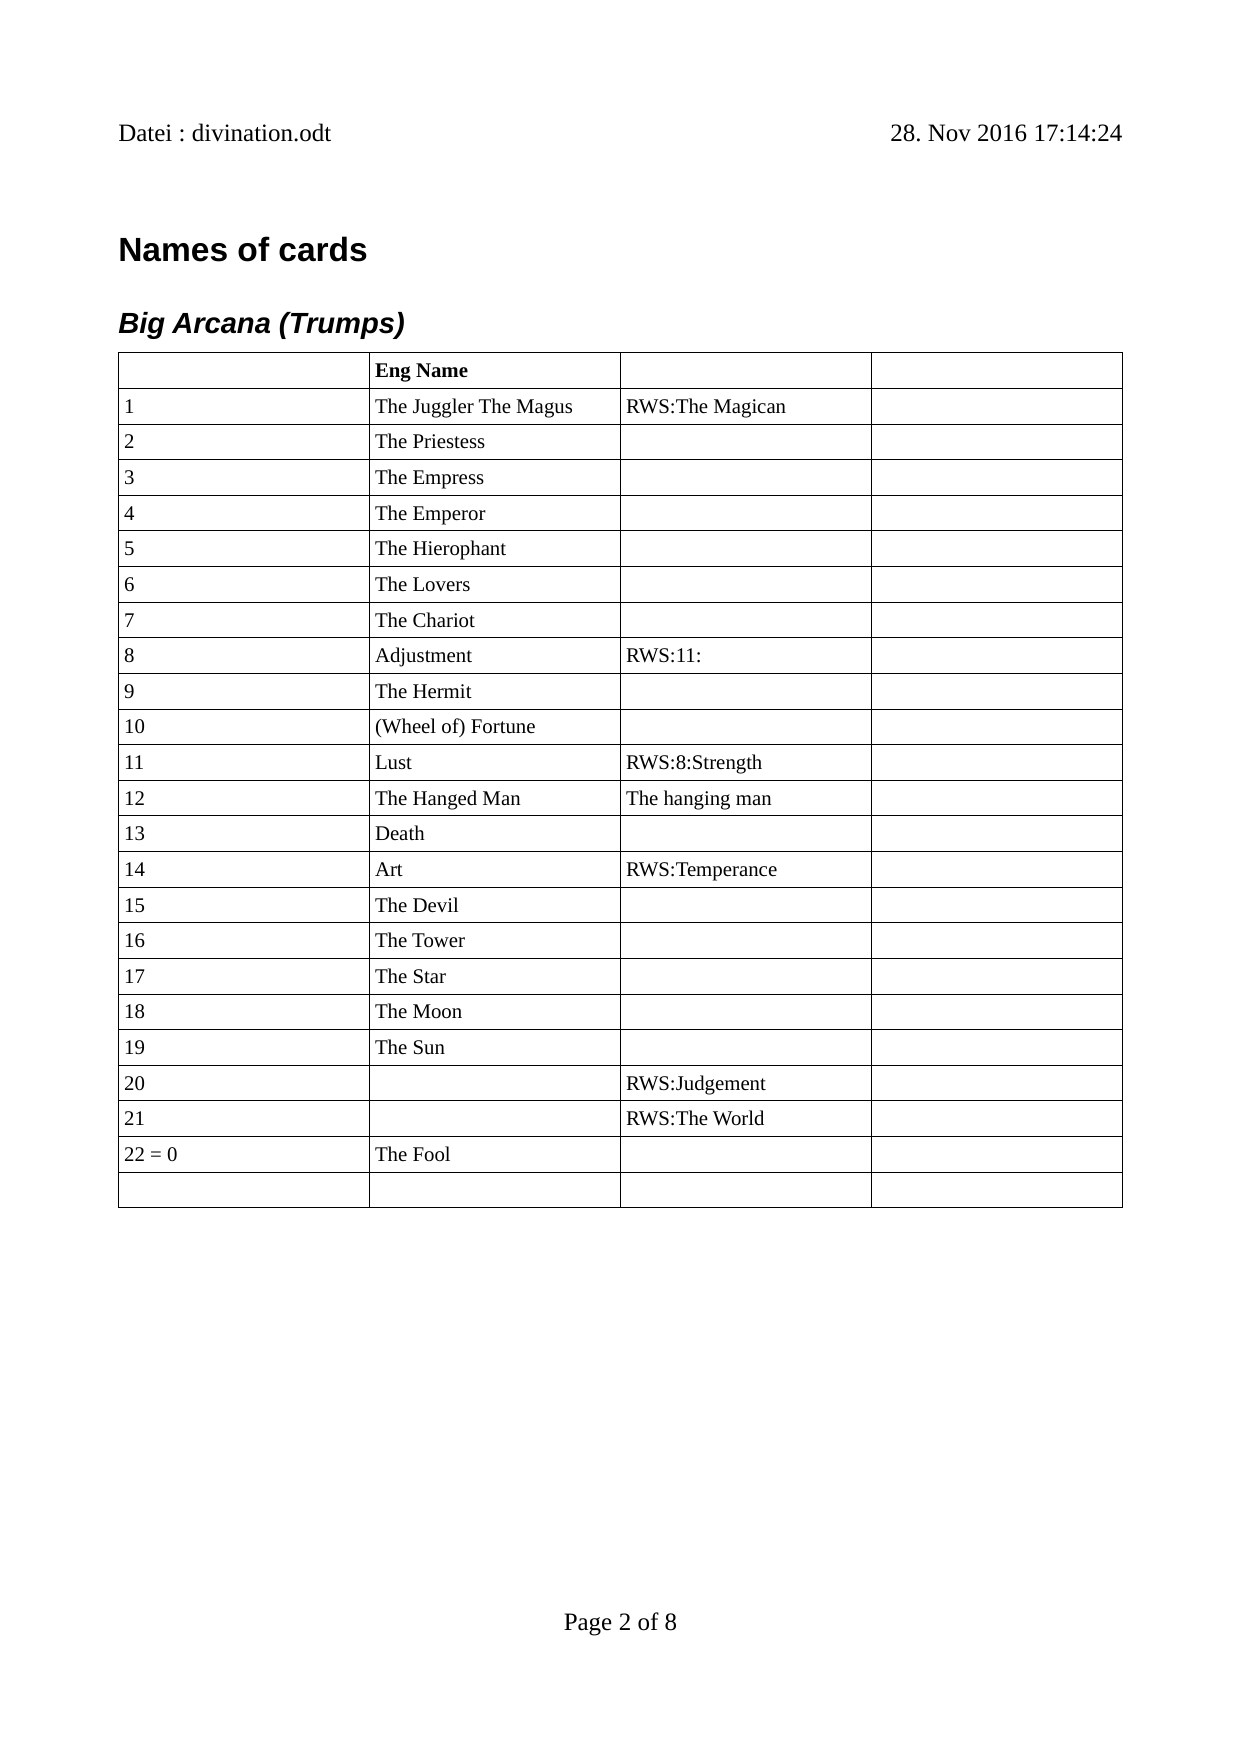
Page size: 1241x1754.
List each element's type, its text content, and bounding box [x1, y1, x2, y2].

table_cell [872, 638, 1122, 673]
table_cell (Wheel of) Fortune [370, 710, 620, 744]
table_cell [621, 995, 871, 1029]
table_cell The hanging man [621, 781, 871, 815]
table_cell 16 [119, 923, 369, 958]
table_cell 9 [119, 674, 369, 708]
table_cell The Chariot [370, 603, 620, 637]
table_cell RWS:The Magican [621, 389, 871, 423]
table_header [119, 353, 369, 388]
table_cell [621, 567, 871, 602]
table_cell [872, 603, 1122, 637]
table_cell 17 [119, 959, 369, 993]
table_cell [872, 1101, 1122, 1136]
table_cell RWS:11: [621, 638, 871, 673]
table_cell [872, 888, 1122, 922]
table_cell The Devil [370, 888, 620, 922]
table_cell [872, 852, 1122, 887]
table_cell [872, 567, 1122, 602]
table_cell The Hierophant [370, 531, 620, 566]
table_cell RWS:Judgement [621, 1066, 871, 1100]
table_cell [872, 816, 1122, 851]
table_cell Death [370, 816, 620, 851]
table_cell The Emperor [370, 496, 620, 530]
table_cell [872, 710, 1122, 744]
table_header Eng Name [370, 353, 620, 388]
table_cell 21 [119, 1101, 369, 1136]
table_cell RWS:The World [621, 1101, 871, 1136]
table_cell [621, 710, 871, 744]
table_cell 20 [119, 1066, 369, 1100]
table_cell RWS:8:Strength [621, 745, 871, 780]
table_cell The Empress [370, 460, 620, 495]
table_cell 18 [119, 995, 369, 1029]
table_cell 14 [119, 852, 369, 887]
table_cell The Juggler The Magus [370, 389, 620, 423]
table_cell 6 [119, 567, 369, 602]
table_cell [621, 603, 871, 637]
table_cell 2 [119, 425, 369, 459]
table_cell [370, 1066, 620, 1100]
table_cell [621, 1137, 871, 1172]
table_cell The Hermit [370, 674, 620, 708]
table_cell The Sun [370, 1030, 620, 1065]
table_cell [370, 1101, 620, 1136]
table_cell [872, 1030, 1122, 1065]
table_cell [872, 1066, 1122, 1100]
table_cell [621, 816, 871, 851]
table_cell [621, 888, 871, 922]
table_cell [872, 1173, 1122, 1207]
table_cell 13 [119, 816, 369, 851]
table_header [621, 353, 871, 388]
table_cell The Fool [370, 1137, 620, 1172]
table_cell [621, 460, 871, 495]
table_cell [872, 995, 1122, 1029]
table_cell [872, 959, 1122, 993]
table_cell 15 [119, 888, 369, 922]
table_cell [872, 496, 1122, 530]
table_cell [370, 1173, 620, 1207]
table_cell [872, 745, 1122, 780]
table_cell [872, 460, 1122, 495]
table_cell 22 = 0 [119, 1137, 369, 1172]
table_cell RWS:Temperance [621, 852, 871, 887]
table_cell 5 [119, 531, 369, 566]
table_cell [621, 1173, 871, 1207]
table_cell 10 [119, 710, 369, 744]
subtitle Big Arcana (Trumps) [118, 306, 1122, 340]
table_cell The Hanged Man [370, 781, 620, 815]
table_cell [621, 496, 871, 530]
table_cell [621, 531, 871, 566]
table_cell [621, 425, 871, 459]
table_cell The Tower [370, 923, 620, 958]
table_cell [872, 1137, 1122, 1172]
table_cell The Priestess [370, 425, 620, 459]
table_cell [872, 674, 1122, 708]
table_cell The Lovers [370, 567, 620, 602]
table_cell The Star [370, 959, 620, 993]
subtitle Names of cards [118, 230, 1122, 269]
table_cell 11 [119, 745, 369, 780]
table_cell Adjustment [370, 638, 620, 673]
table_cell 8 [119, 638, 369, 673]
table_cell 19 [119, 1030, 369, 1065]
table_cell [621, 923, 871, 958]
table_cell [872, 923, 1122, 958]
table_cell Art [370, 852, 620, 887]
table_cell [621, 1030, 871, 1065]
table_cell 1 [119, 389, 369, 423]
table_cell [872, 389, 1122, 423]
table_cell [872, 531, 1122, 566]
table_cell The Moon [370, 995, 620, 1029]
table_cell 4 [119, 496, 369, 530]
table_cell [621, 959, 871, 993]
table_cell 12 [119, 781, 369, 815]
table_cell [872, 781, 1122, 815]
table_cell [119, 1173, 369, 1207]
table_cell 7 [119, 603, 369, 637]
table_cell 3 [119, 460, 369, 495]
table_cell [621, 674, 871, 708]
table_cell Lust [370, 745, 620, 780]
table_header [872, 353, 1122, 388]
table_cell [872, 425, 1122, 459]
